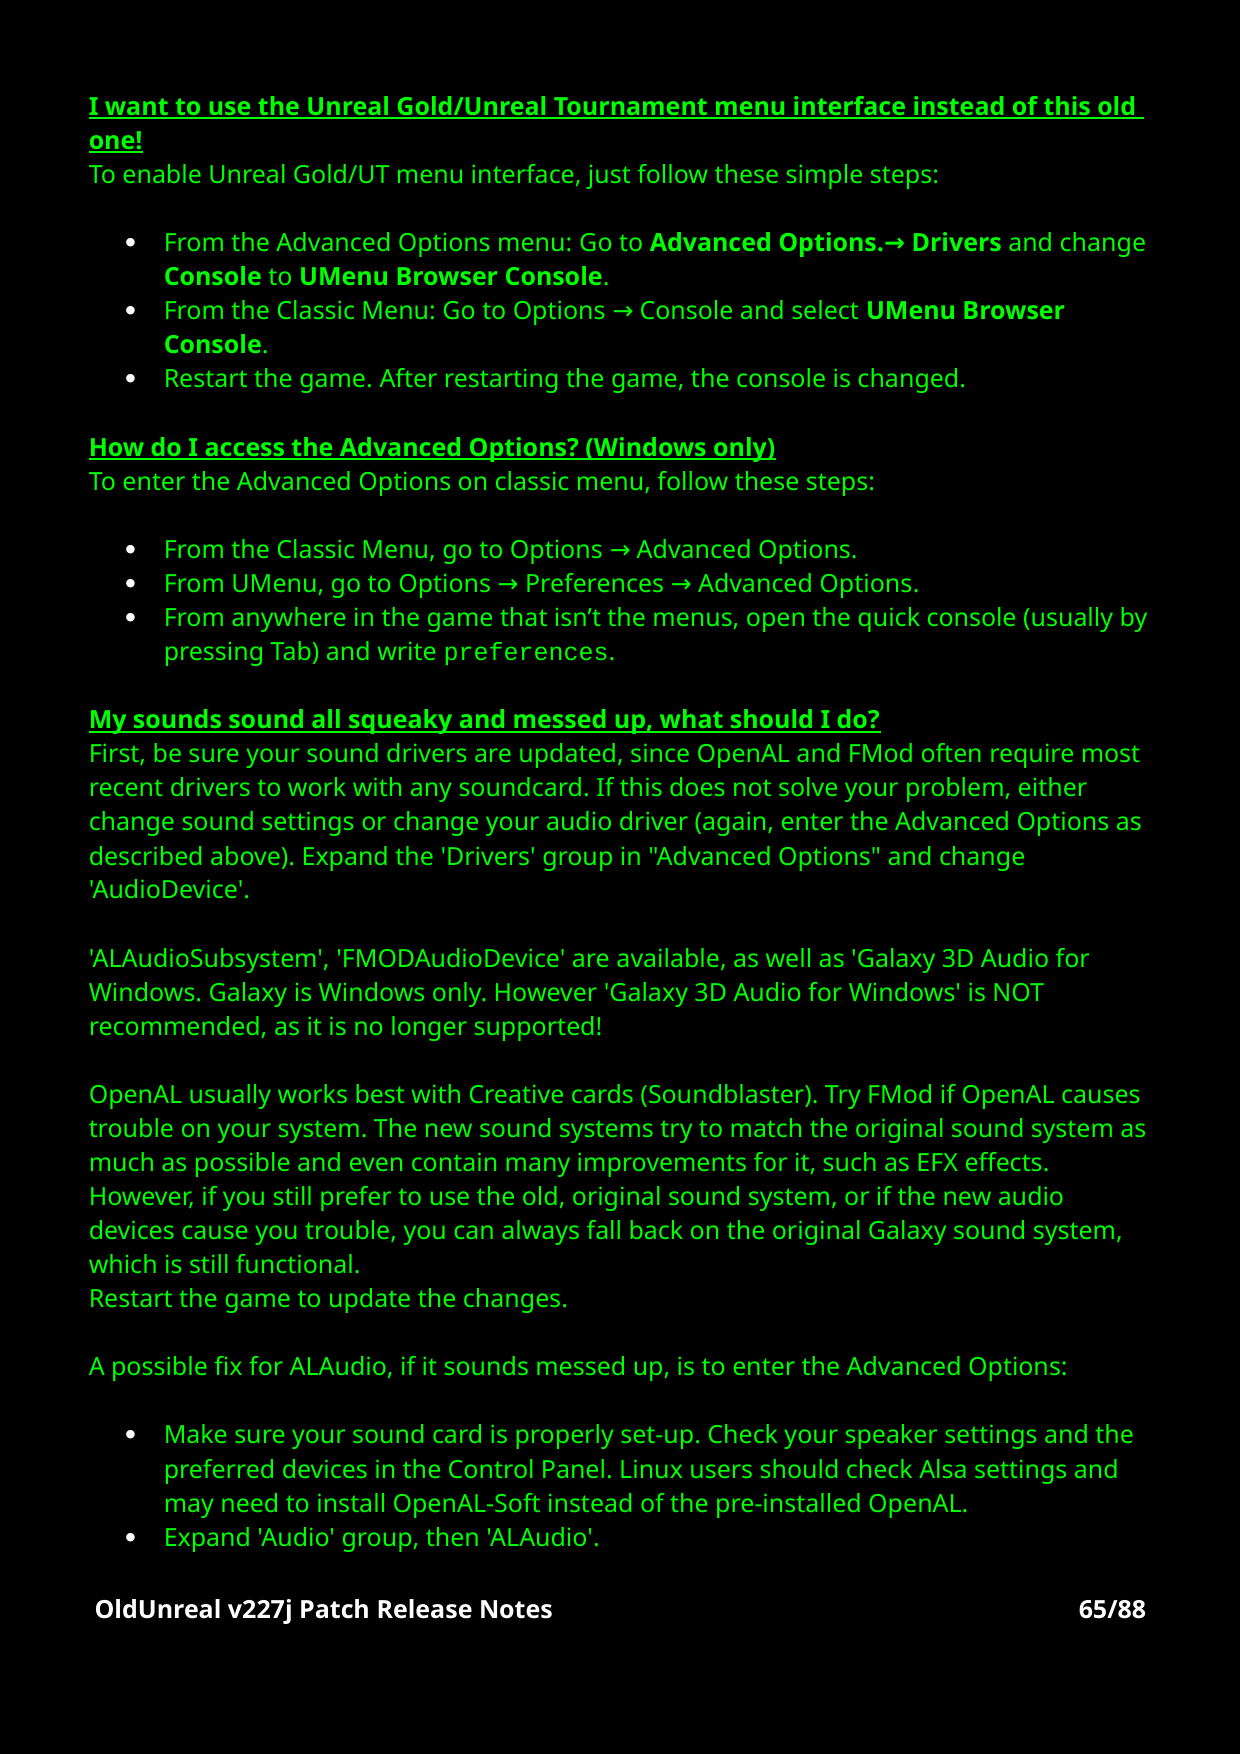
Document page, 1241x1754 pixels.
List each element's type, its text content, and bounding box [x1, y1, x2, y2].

text I want to use the Unreal Gold/Unreal Tournament menu interface instead of this old one! [88, 88, 1152, 157]
list Expand 'Audio' group, then 'ALAudio'. [126, 1519, 1152, 1553]
text 'ALAudioSubsystem', 'FMODAudioDevice' are available, as well as 'Galaxy 3D Audio for Windows. Galaxy is Windows only. However 'Galaxy 3D Audio for Windows' is NOT recommended, as it is no longer supported! [88, 940, 1152, 1042]
list Restart the game. After restarting the game, the console is changed. [126, 361, 1152, 395]
text To enter the Advanced Options on classic menu, follow these steps: [88, 463, 1152, 497]
list From the Classic Menu: Go to Options → Console and select UMenu Browser Console. [126, 293, 1152, 361]
text My sounds sound all squeaky and messed up, what should I do? [88, 702, 1152, 736]
text Restart the game to update the changes. [88, 1281, 1152, 1315]
list From UMenu, go to Options → Preferences → Advanced Options. [126, 565, 1152, 599]
text A possible fix for ALAudio, if it sounds messed up, is to enter the Advanced Options: [88, 1349, 1152, 1383]
list From the Classic Menu, go to Options → Advanced Options. [126, 531, 1152, 565]
list Make sure your sound card is properly set-up. Check your speaker settings and the preferred devices in the Control Panel. Linux users should check Alsa settings and may need to install OpenAL-Soft instead of the pre-installed OpenAL. [126, 1417, 1152, 1519]
list From anywhere in the game that isn’t the menus, open the quick console (usually by pressing Tab) and write preferences. [126, 599, 1152, 668]
text OpenAL usually works best with Creative cards (Soundblaster). Try FMod if OpenAL causes trouble on your system. The new sound systems try to match the original sound system as much as possible and even contain many improvements for it, such as EFX effects. However, if you still prefer to use the old, original sound system, or if the new audio devices cause you trouble, you can always fall back on the original Galaxy sound system, which is still functional. [88, 1077, 1152, 1281]
text First, be sure your sound drivers are updated, since OpenAL and FMod often require most recent drivers to work with any soundcard. If this does not solve your problem, either change sound settings or change your audio driver (again, enter the Advanced Options as described above). Expand the 'Drivers' group in "Advanced Options" and change 'AudioDevice'. [88, 736, 1152, 906]
text To enable Unreal Gold/UT menu interface, just follow these simple steps: [88, 157, 1152, 191]
list From the Advanced Options menu: Go to Advanced Options.→ Drivers and change Console to UMenu Browser Console. [126, 225, 1152, 293]
text How do I access the Advanced Options? (Windows only) [88, 429, 1152, 463]
